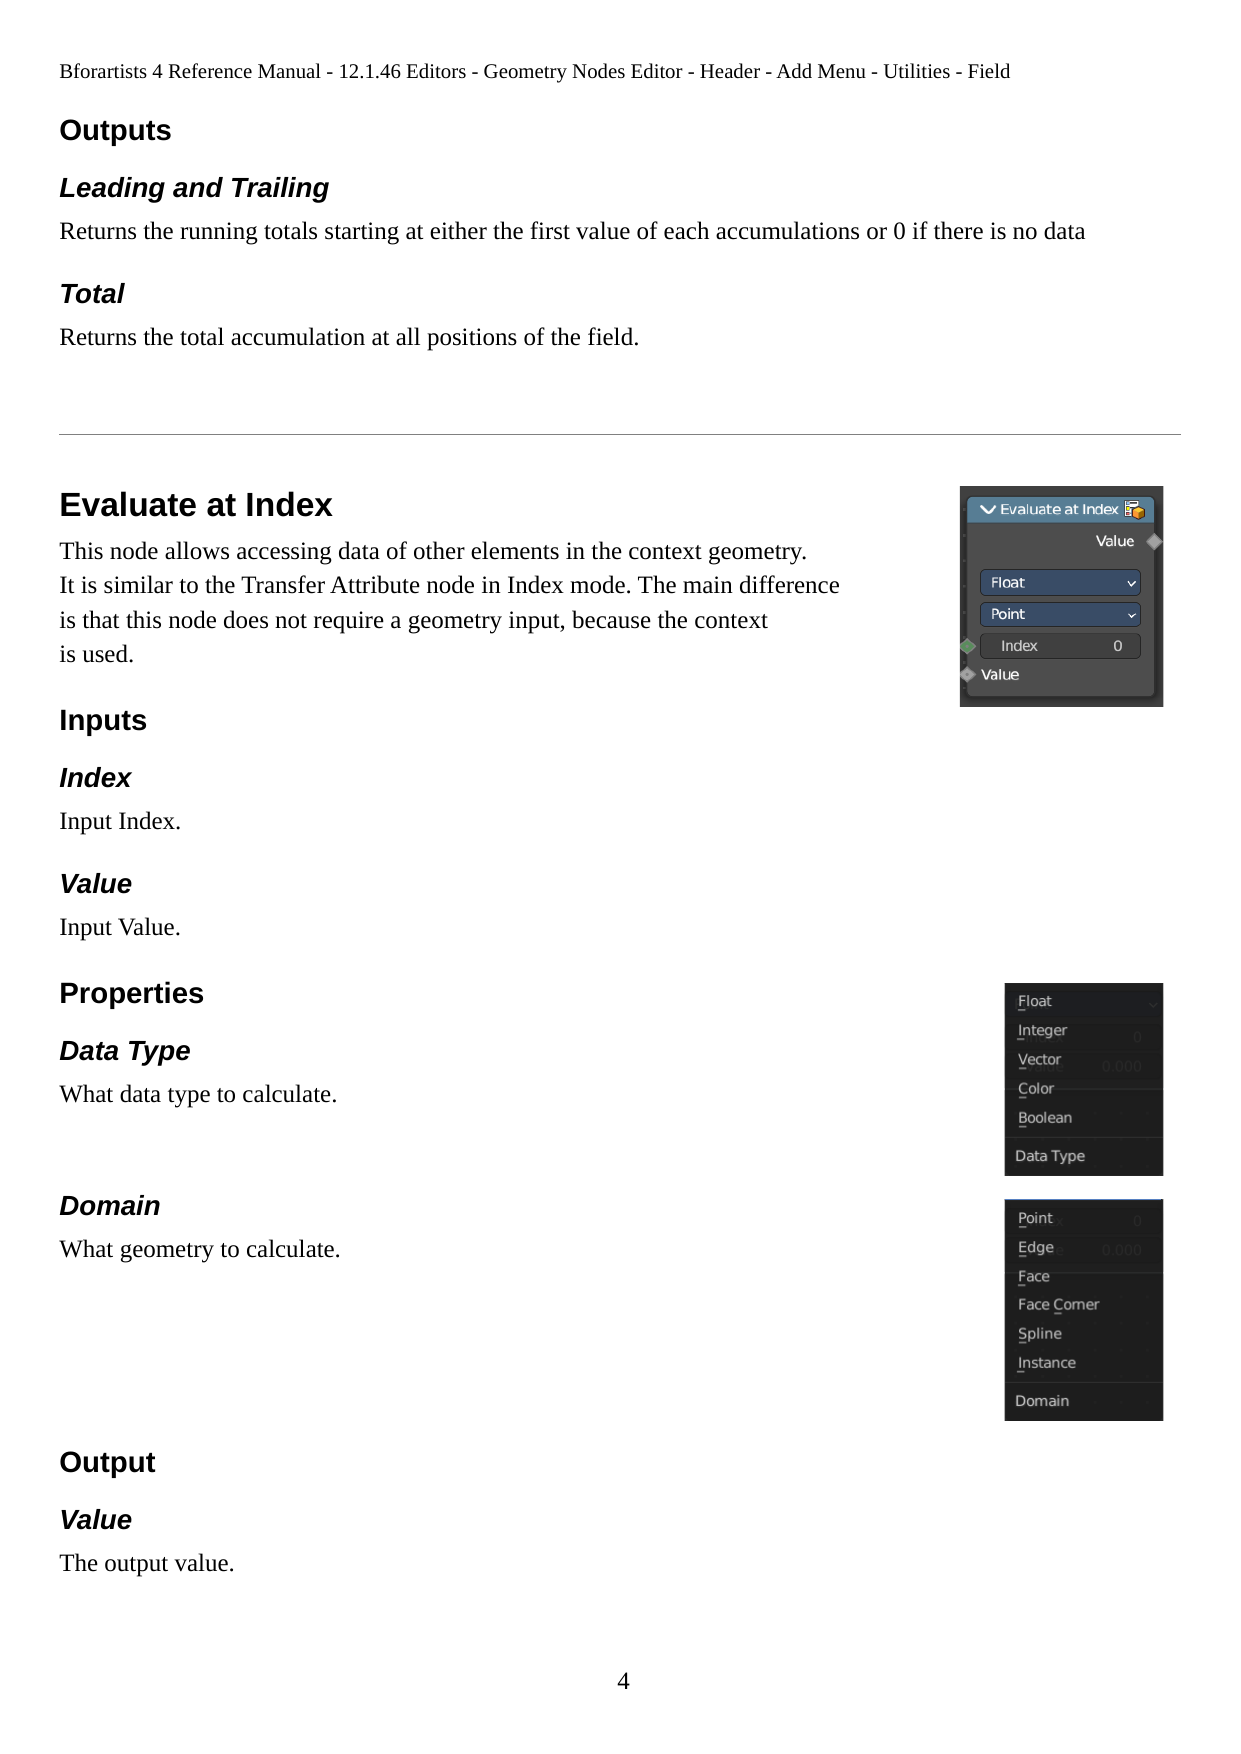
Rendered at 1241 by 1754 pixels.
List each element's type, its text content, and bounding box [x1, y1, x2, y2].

subtitle Leading and Trailing [59, 171, 1181, 203]
subtitle Domain [59, 1189, 1181, 1221]
text The output value. [59, 1548, 1181, 1577]
subtitle Inputs [59, 703, 1181, 737]
subtitle Properties [59, 976, 1181, 1009]
subtitle Evaluate at Index [59, 485, 1181, 523]
text Returns the total accumulation at all positions of the field. [59, 322, 1181, 350]
subtitle Index [59, 762, 1181, 794]
text What data type to calculate. [59, 1079, 1004, 1108]
text Input Index. [59, 806, 1181, 835]
subtitle Value [59, 868, 1181, 899]
text What geometry to calculate. [59, 1234, 1004, 1263]
subtitle [1164, 1034, 1181, 1066]
subtitle Value [59, 1503, 1181, 1535]
subtitle Data Type [59, 1034, 1004, 1066]
subtitle Total [59, 277, 1181, 309]
text Returns the running totals starting at either the first value of each accumulations or 0 if there is no data [59, 216, 1181, 244]
subtitle Output [59, 1445, 1181, 1478]
picture [1004, 1199, 1164, 1421]
picture [959, 486, 1164, 707]
picture [1004, 983, 1164, 1176]
subtitle Outputs [59, 113, 1181, 146]
text This node allows accessing data of other elements in the context geometry. It is similar to the Transfer Attribute node in Index mode. The main difference is that this node does not require a geometry input, because the context is used. [59, 536, 959, 668]
text Input Value. [59, 912, 1181, 941]
